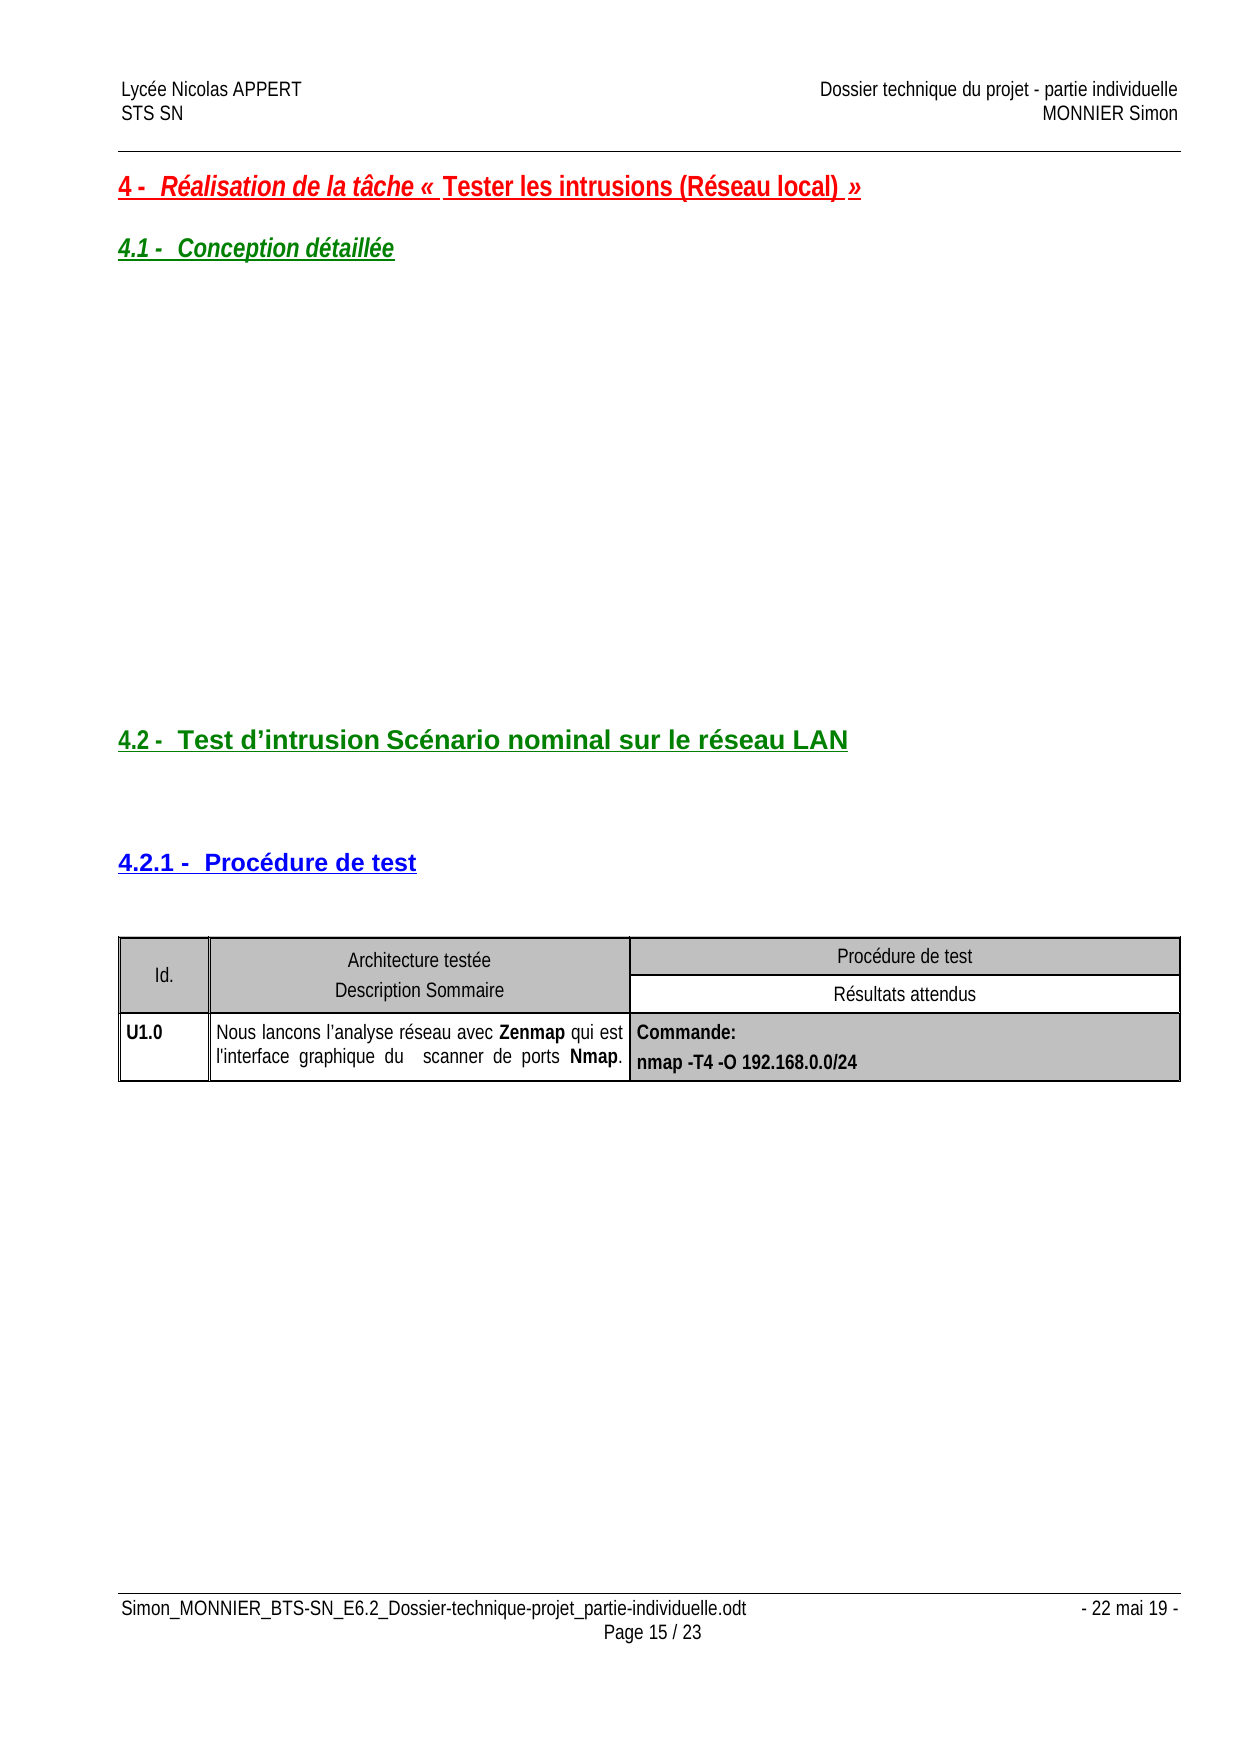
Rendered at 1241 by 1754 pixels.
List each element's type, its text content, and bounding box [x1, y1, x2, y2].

subtitle Procédure de test [118, 849, 1181, 877]
subtitle Réalisation de la tâche « Tester les intrusions (Réseau local) » [118, 169, 1181, 202]
subtitle Test d’intrusion Scénario nominal sur le réseau LAN [118, 724, 1181, 755]
table_header Commande: nmap -T4 -O 192.168.0.0/24 [631, 1014, 1179, 1080]
table_header Id. [121, 939, 208, 1012]
table_cell Résultats attendus [631, 976, 1179, 1012]
table_header Architecture testée Description Sommaire [211, 939, 629, 1012]
subtitle Conception détaillée [118, 232, 1181, 263]
table_cell Nous lancons l’analyse réseau avec Zenmap qui est l'interface graphique du scanner de ports Nmap. [211, 1014, 629, 1080]
table_header Procédure de test [631, 939, 1179, 974]
table_cell U1.0 [121, 1014, 208, 1080]
